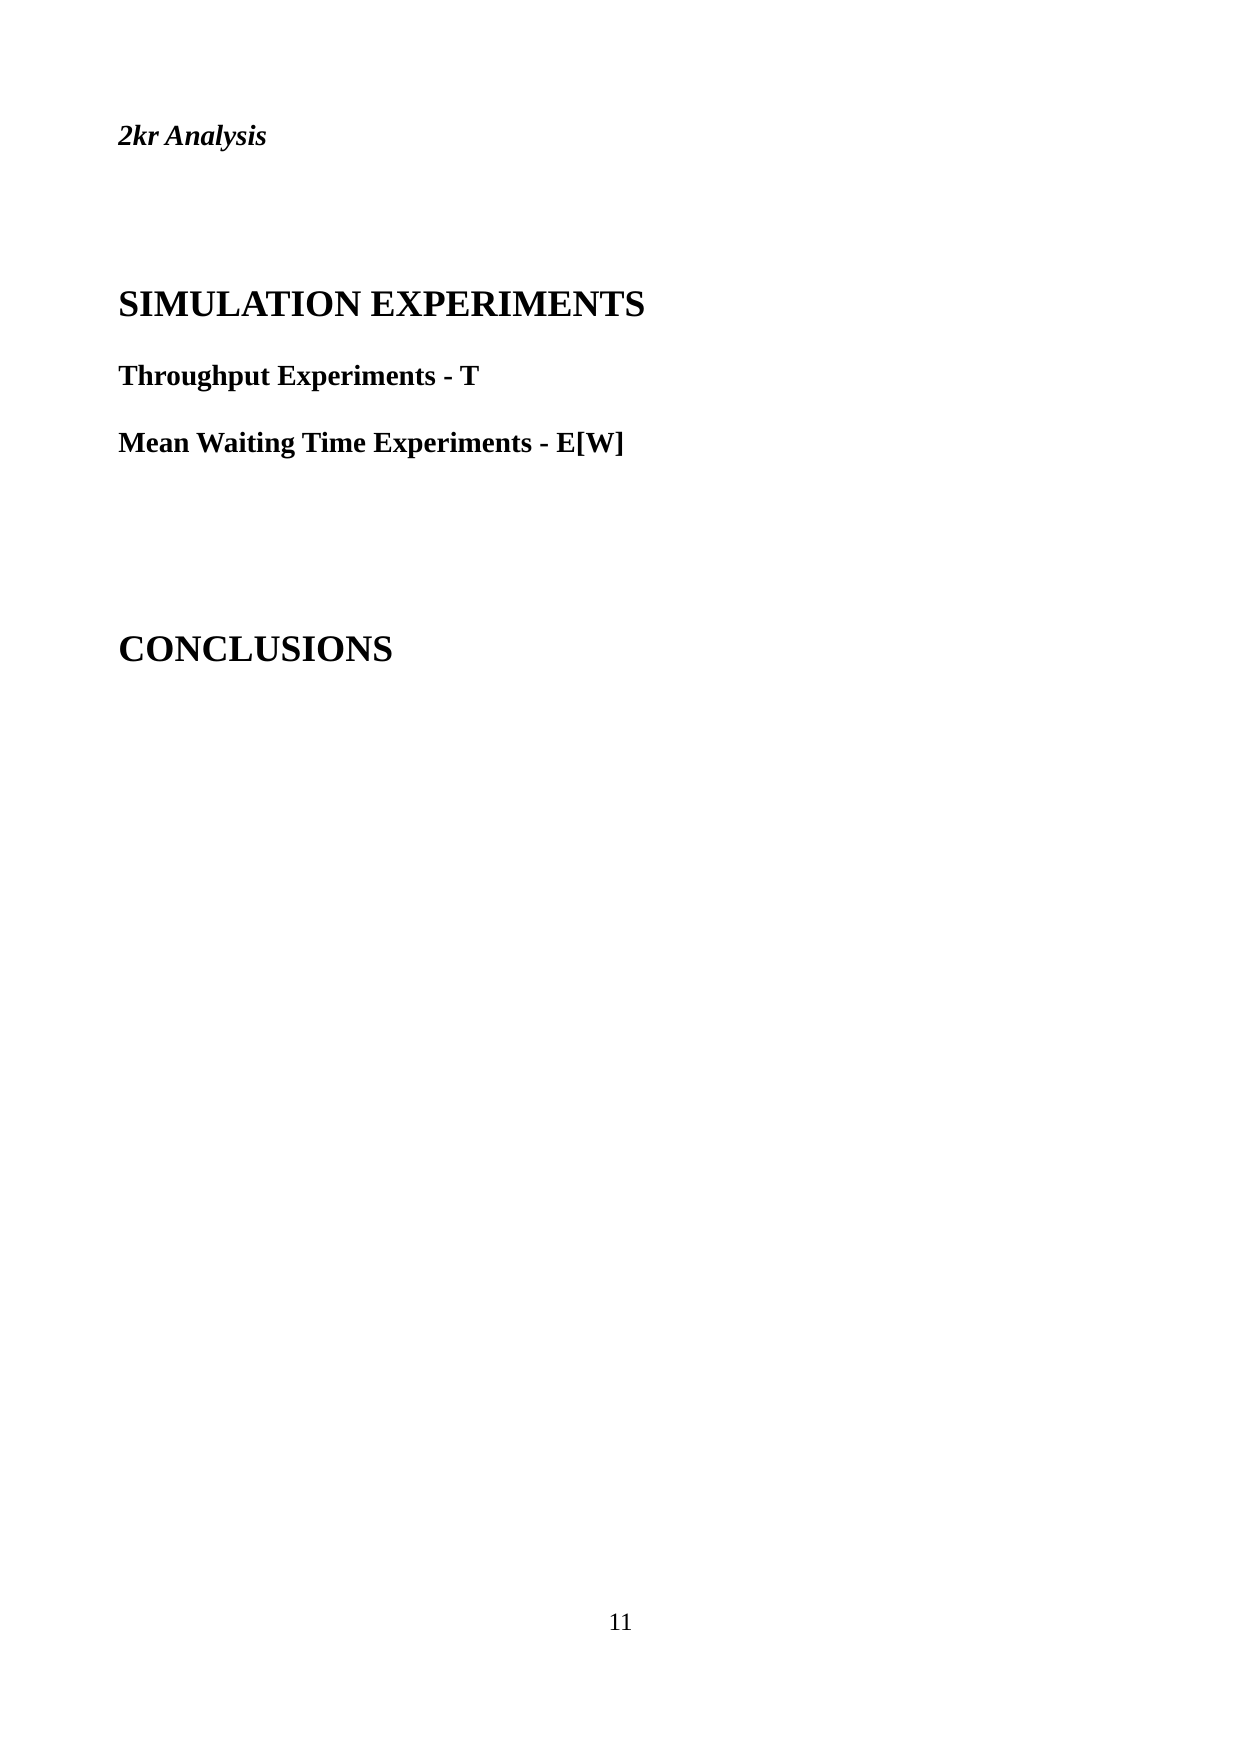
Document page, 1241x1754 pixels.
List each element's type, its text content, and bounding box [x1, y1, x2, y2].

text Mean Waiting Time Experiments - E[W] [118, 425, 1122, 458]
text SIMULATION EXPERIMENTS [118, 281, 1122, 324]
text Throughput Experiments - T [118, 358, 1122, 391]
text 2kr Analysis [118, 118, 1122, 152]
text CONCLUSIONS [118, 626, 1122, 669]
